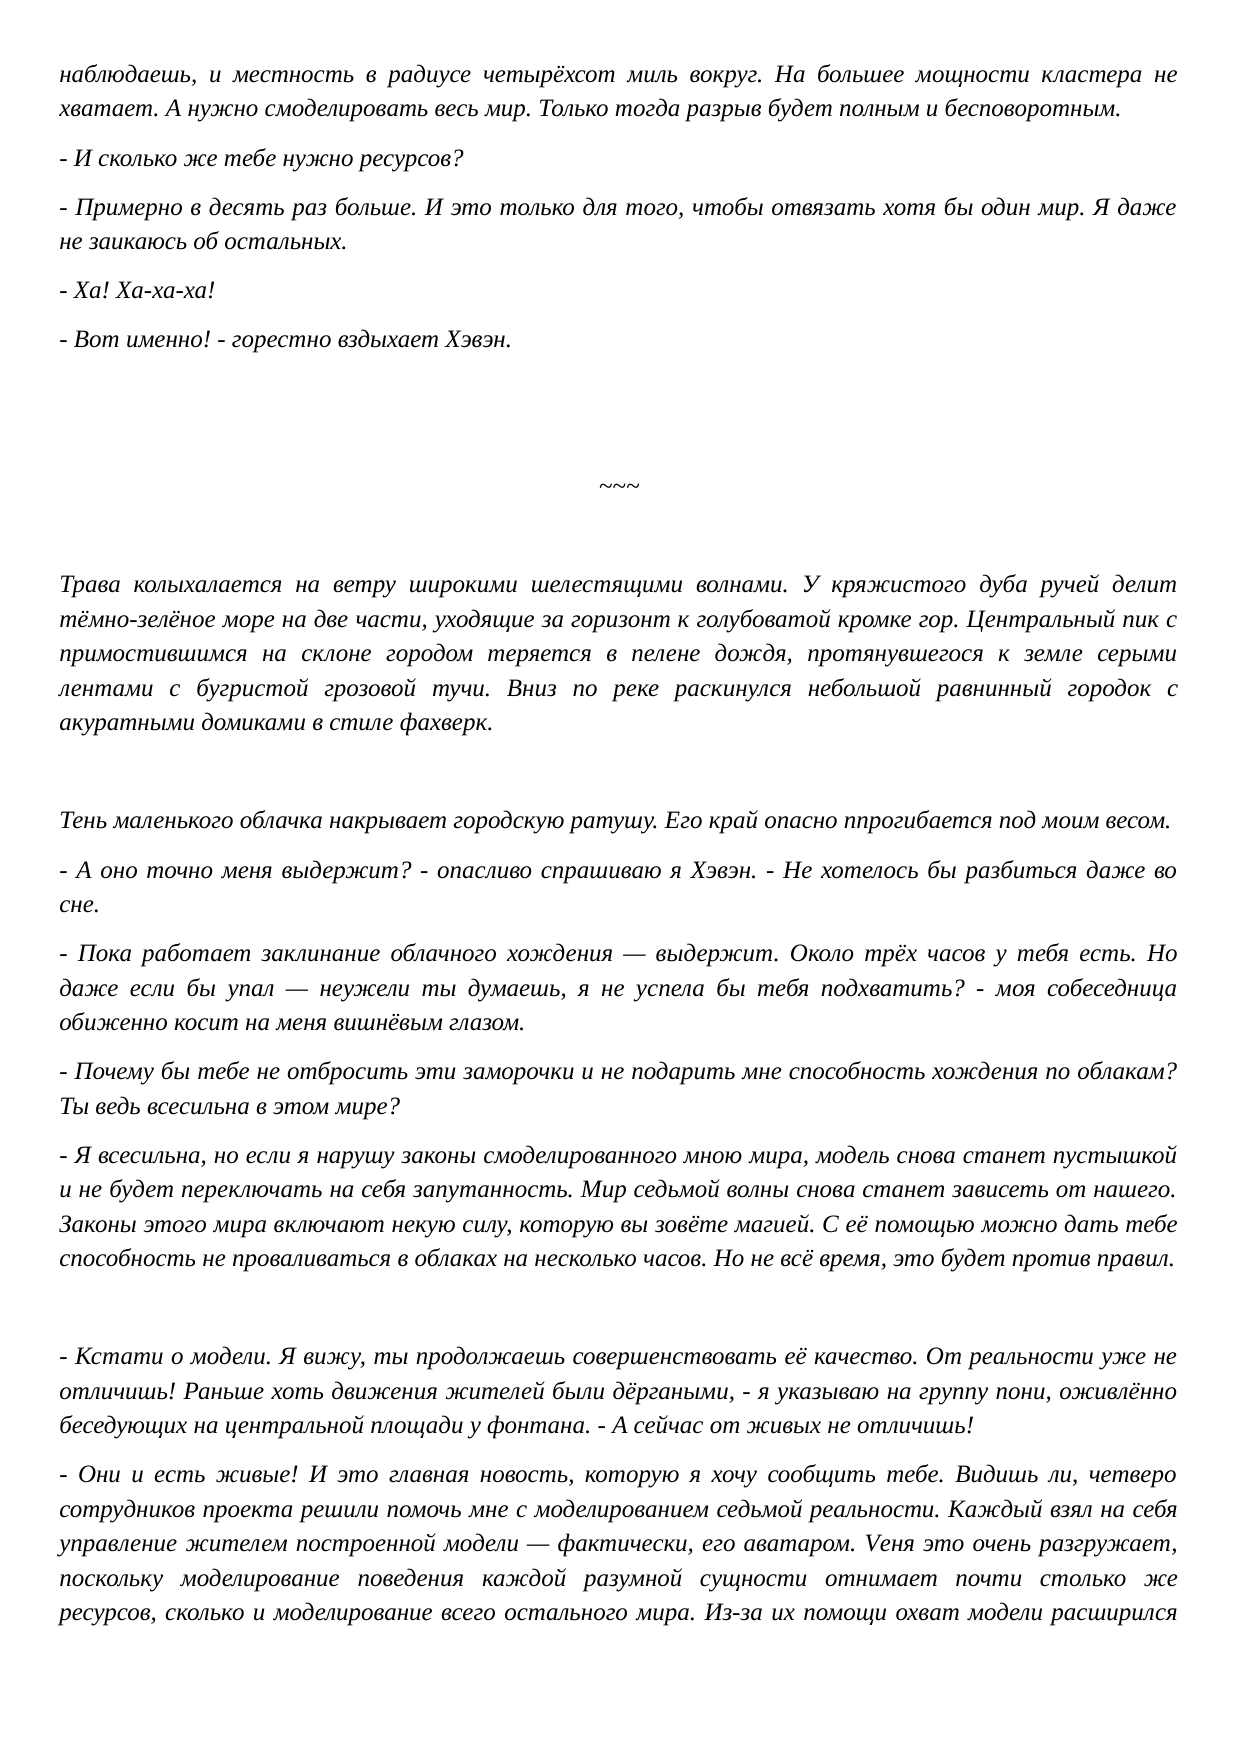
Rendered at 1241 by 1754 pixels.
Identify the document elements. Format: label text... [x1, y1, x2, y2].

text - Ха! Ха-ха-ха! [59, 275, 1181, 304]
text - Почему бы тебе не отбросить эти заморочки и не подарить мне способность хождения по облакам? Ты ведь всесильна в этом мире? [59, 1056, 1181, 1119]
text ~~~ [59, 471, 1181, 500]
text Тень маленького облачка накрывает городскую ратушу. Его край опасно ппрогибается под моим весом. [59, 806, 1181, 834]
text наблюдаешь, и местность в радиусе четырёхсот миль вокруг. На большее мощности кластера не хватает. А нужно смоделировать весь мир. Только тогда разрыв будет полным и бесповоротным. [59, 59, 1181, 122]
text - Кстати о модели. Я вижу, ты продолжаешь совершенствовать её качество. От реальности уже не отличишь! Раньше хоть движения жителей были дёргаными, - я указываю на группу пони, оживлённо беседующих на центральной площади у фонтана. - А сейчас от живых не отличишь! [59, 1341, 1181, 1439]
text Трава колыхалается на ветру широкими шелестящими волнами. У кряжистого дуба ручей делит тёмно-зелёное море на две части, уходящие за горизонт к голубоватой кромке гор. Центральный пик с примостившимся на склоне городом теряется в пелене дождя, протянувшегося к земле серыми лентами с бугристой грозовой тучи. Вниз по реке раскинулся небольшой равнинный городок с акуратными домиками в стиле фахверк. [59, 569, 1181, 736]
text - И сколько же тебе нужно ресурсов? [59, 143, 1181, 171]
text - Я всесильна, но если я нарушу законы смоделированного мною мира, модель снова станет пустышкой и не будет переключать на себя запутанность. Мир седьмой волны снова станет зависеть от нашего. Законы этого мира включают некую силу, которую вы зовёте магией. С её помощью можно дать тебе способность не проваливаться в облаках на несколько часов. Но не всё время, это будет против правил. [59, 1140, 1181, 1272]
text - Примерно в десять раз больше. И это только для того, чтобы отвязать хотя бы один мир. Я даже не заикаюсь об остальных. [59, 192, 1181, 255]
text - Они и есть живые! И это главная новость, которую я хочу сообщить тебе. Видишь ли, четверо сотрудников проекта решили помочь мне с моделированием седьмой реальности. Каждый взял на себя управление жителем построенной модели — фактически, его аватаром. Vеня это очень разгружает, поскольку моделирование поведения каждой разумной сущности отнимает почти столько же ресурсов, сколько и моделирование всего остального мира. Из-за их помощи охват модели расширился [59, 1459, 1181, 1626]
text - Вот именно! - горестно вздыхает Хэвэн. [59, 324, 1181, 353]
text - Пока работает заклинание облачного хождения — выдержит. Около трёх часов у тебя есть. Но даже если бы упал — неужели ты думаешь, я не успела бы тебя подхватить? - моя собеседница обиженно косит на меня вишнёвым глазом. [59, 938, 1181, 1036]
text - А оно точно меня выдержит? - опасливо спрашиваю я Хэвэн. - Не хотелось бы разбиться даже во сне. [59, 855, 1181, 918]
